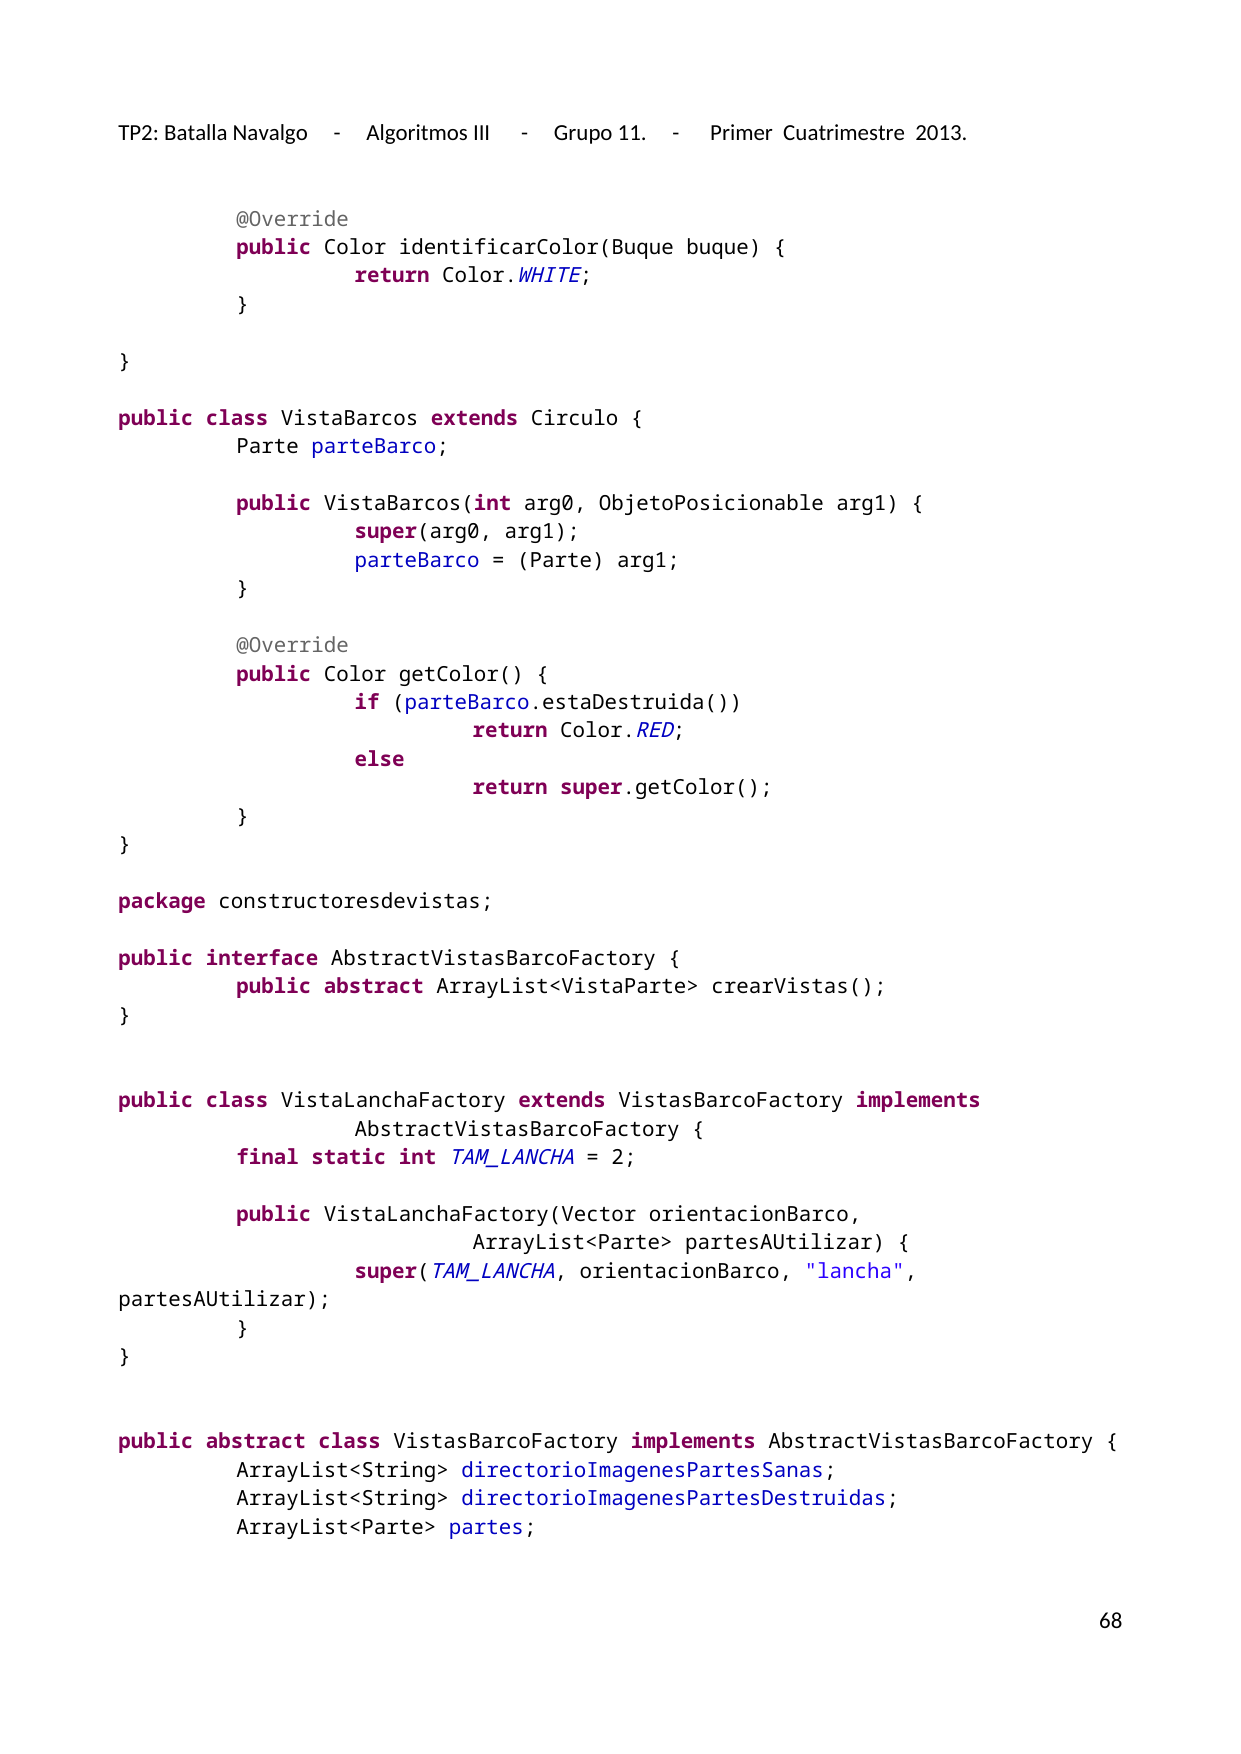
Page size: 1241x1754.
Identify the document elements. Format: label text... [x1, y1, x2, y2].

text return Color.WHITE; [118, 261, 1122, 289]
text public class VistaBarcos extends Circulo { [118, 403, 1122, 431]
text } [118, 1000, 1122, 1028]
text parteBarco = (Parte) arg1; [118, 545, 1122, 573]
text } [118, 829, 1122, 858]
text public VistaLanchaFactory(Vector orientacionBarco, [118, 1199, 1122, 1227]
text @Override [118, 630, 1122, 659]
text public Color getColor() { [118, 659, 1122, 687]
text public abstract class VistasBarcoFactory implements AbstractVistasBarcoFactory { [118, 1426, 1122, 1455]
text package constructoresdevistas; [118, 886, 1122, 914]
text } [118, 1341, 1122, 1369]
text public interface AbstractVistasBarcoFactory { [118, 943, 1122, 971]
text ArrayList<Parte> partesAUtilizar) { [118, 1227, 1122, 1256]
text if (parteBarco.estaDestruida()) [118, 687, 1122, 716]
text ArrayList<Parte> partes; [118, 1512, 1122, 1540]
text } [118, 573, 1122, 602]
text super(TAM_LANCHA, orientacionBarco, "lancha", partesAUtilizar); [118, 1256, 1122, 1313]
text AbstractVistasBarcoFactory { [118, 1114, 1122, 1142]
text public class VistaLanchaFactory extends VistasBarcoFactory implements [118, 1085, 1122, 1114]
text ArrayList<String> directorioImagenesPartesSanas; [118, 1455, 1122, 1483]
text } [118, 346, 1122, 374]
text else [118, 744, 1122, 772]
text } [118, 801, 1122, 829]
text return super.getColor(); [118, 772, 1122, 801]
text final static int TAM_LANCHA = 2; [118, 1142, 1122, 1171]
text public abstract ArrayList<VistaParte> crearVistas(); [118, 971, 1122, 1000]
text super(arg0, arg1); [118, 516, 1122, 545]
text } [118, 1313, 1122, 1341]
text public VistaBarcos(int arg0, ObjetoPosicionable arg1) { [118, 488, 1122, 516]
text @Override [118, 204, 1122, 232]
text return Color.RED; [118, 716, 1122, 744]
text public Color identificarColor(Buque buque) { [118, 232, 1122, 261]
text ArrayList<String> directorioImagenesPartesDestruidas; [118, 1483, 1122, 1512]
text Parte parteBarco; [118, 431, 1122, 459]
text } [118, 289, 1122, 317]
